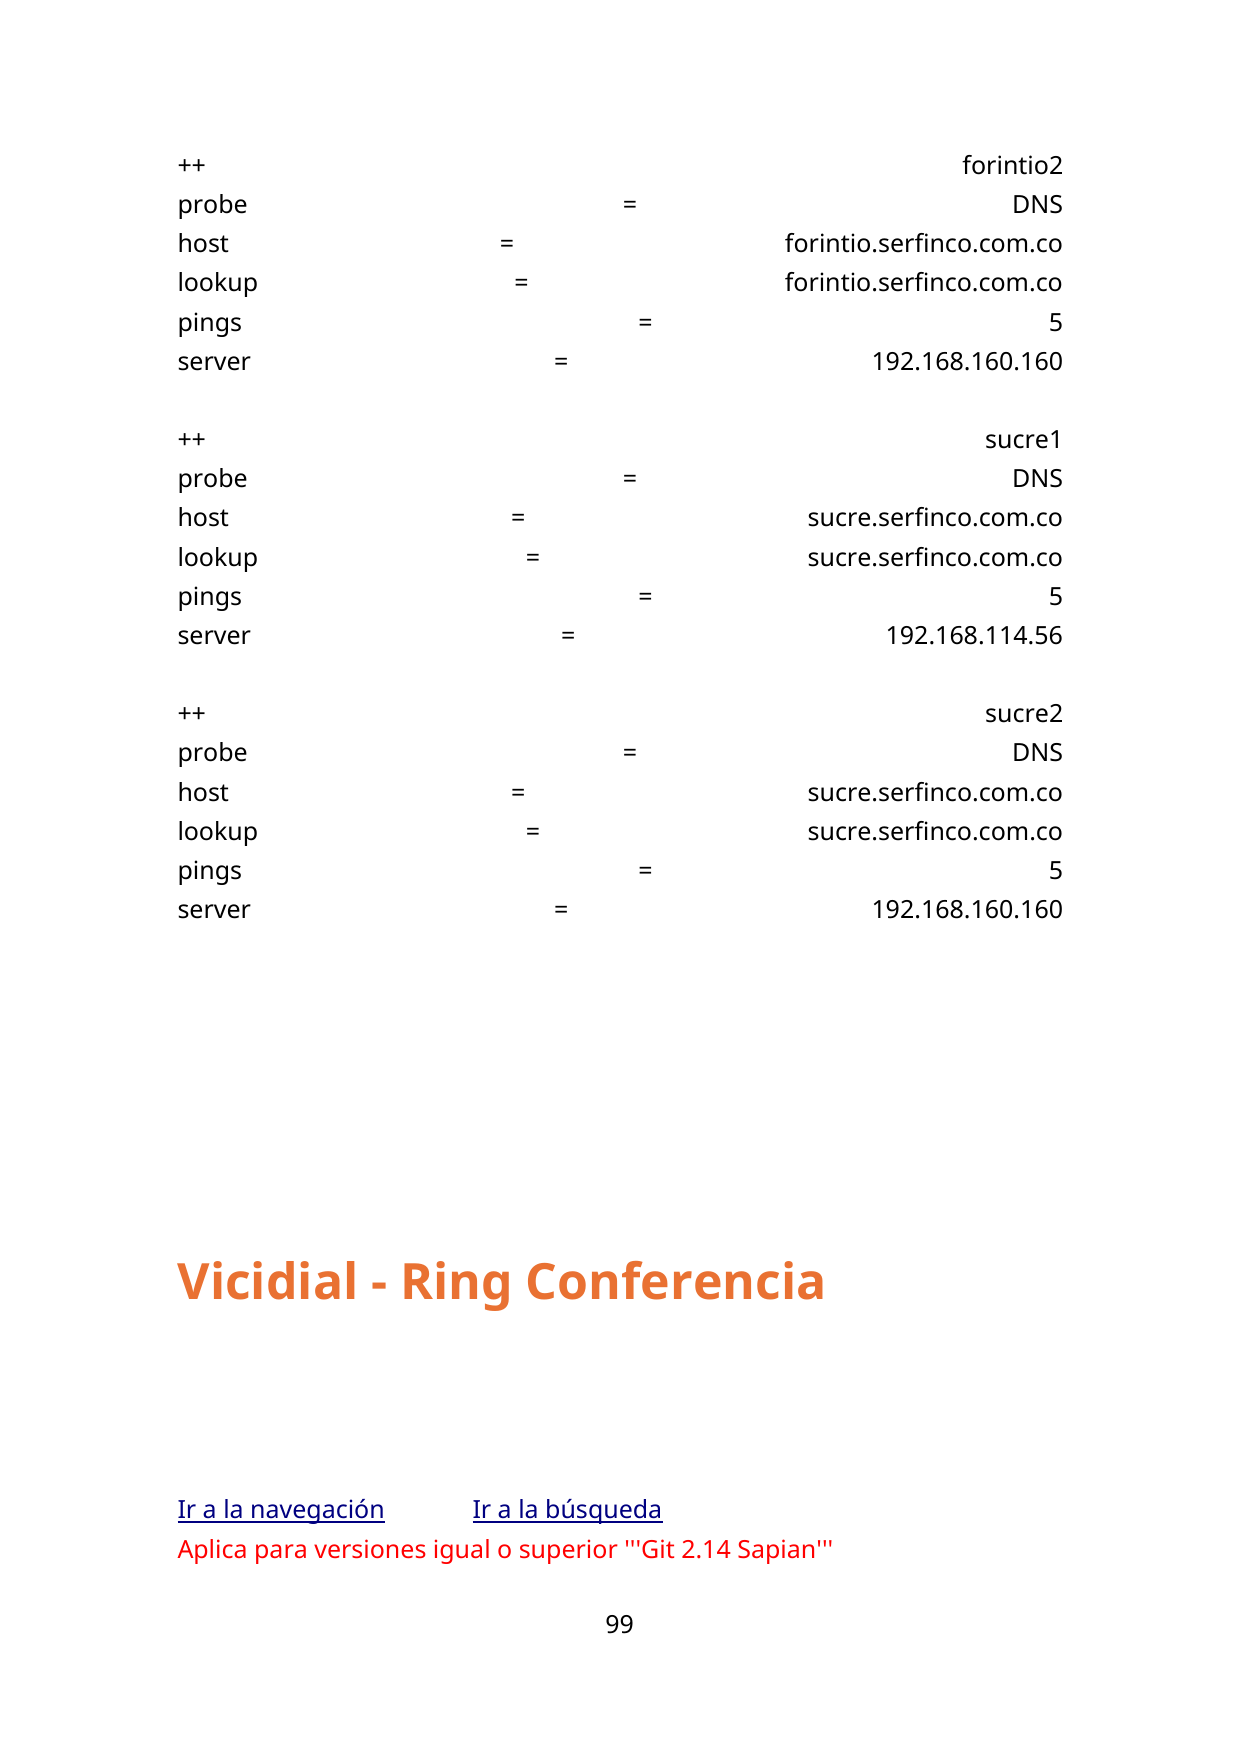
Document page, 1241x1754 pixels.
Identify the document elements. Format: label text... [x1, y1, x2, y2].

text Ir a la navegación Ir a la búsqueda [177, 1492, 1063, 1526]
subtitle Vicidial - Ring Conferencia [177, 1246, 1063, 1314]
text ++ forintio2 probe = DNS host = forintio.serfinco.com.co lookup = forintio.serfinco.com.co pings = 5 server = 192.168.160.160 ++ sucre1 probe = DNS host = sucre.serfinco.com.co lookup = sucre.serfinco.com.co pings = 5 server = 192.168.114.56 ++ sucre2 probe = DNS host = sucre.serfinco.com.co lookup = sucre.serfinco.com.co pings = 5 server = 192.168.160.160 [177, 148, 1063, 1004]
text Aplica para versiones igual o superior '''Git 2.14 Sapian''' [177, 1531, 1063, 1565]
